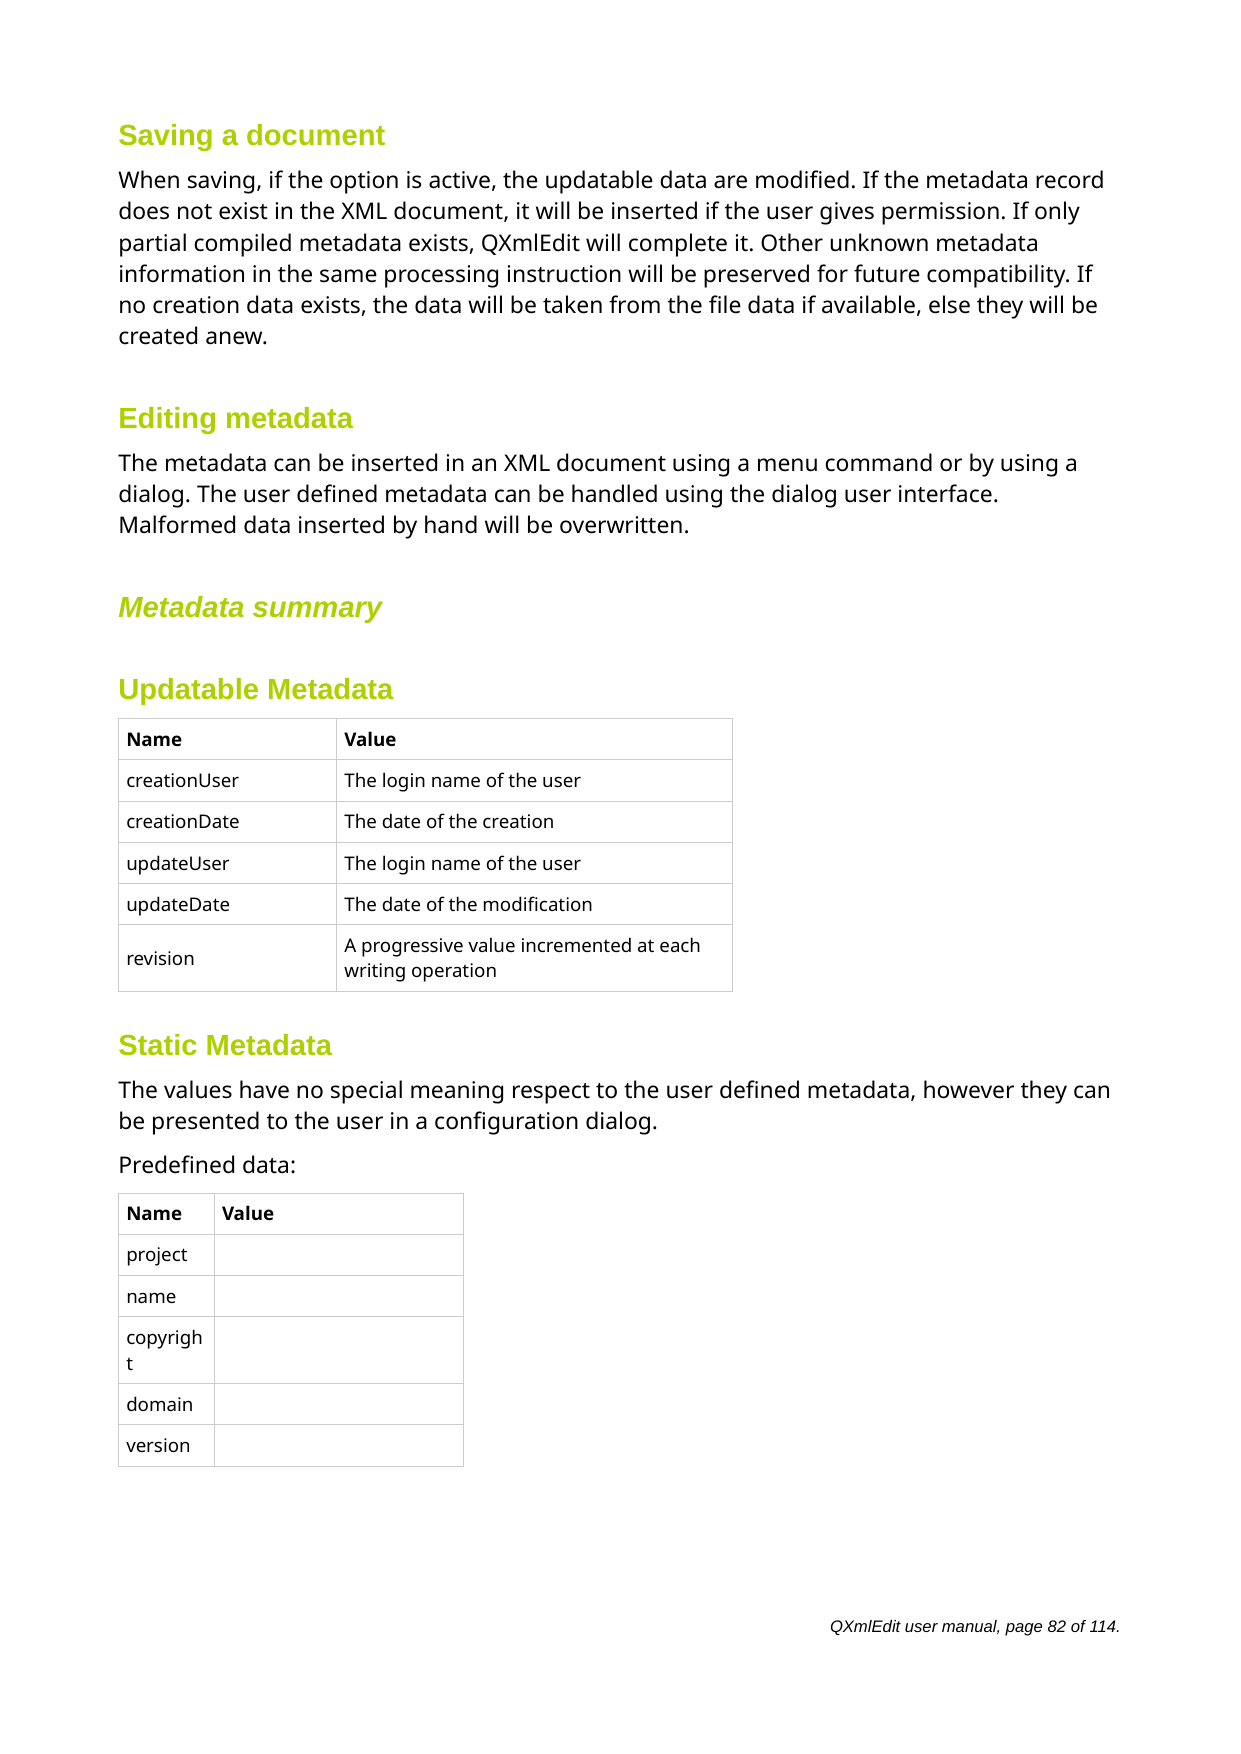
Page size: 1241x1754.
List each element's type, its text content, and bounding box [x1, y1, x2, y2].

subtitle Updatable Metadata [118, 672, 1122, 706]
subtitle Saving a document [118, 118, 1122, 152]
table_cell creationUser [119, 760, 336, 801]
table_header Value [337, 719, 732, 759]
table_cell A progressive value incremented at each writing operation [337, 925, 732, 991]
subtitle Static Metadata [118, 1028, 1122, 1061]
table_cell copyright [119, 1317, 214, 1383]
table_cell project [119, 1235, 214, 1275]
table_header Name [119, 1194, 214, 1234]
table_cell [215, 1317, 463, 1383]
table_header Name [119, 719, 336, 759]
table_cell [215, 1384, 463, 1424]
text When saving, if the option is active, the updatable data are modified. If the metadata record does not exist in the XML document, it will be inserted if the user gives permission. If only partial compiled metadata exists, QXmlEdit will complete it. Other unknown metadata information in the same processing instruction will be preserved for future compatibility. If no creation data exists, the data will be taken from the file data if available, else they will be created anew. [118, 164, 1122, 352]
text The metadata can be inserted in an XML document using a menu command or by using a dialog. The user defined metadata can be handled using the dialog user interface. Malformed data inserted by hand will be overwritten. [118, 447, 1122, 540]
table_cell revision [119, 925, 336, 991]
subtitle Editing metadata [118, 401, 1122, 434]
table_cell updateDate [119, 884, 336, 924]
table_header Value [215, 1194, 463, 1234]
table_cell [215, 1425, 463, 1466]
table_cell The login name of the user [337, 843, 732, 883]
table_cell The date of the creation [337, 802, 732, 842]
subtitle Metadata summary [118, 589, 1122, 623]
text Predefined data: [118, 1149, 1122, 1180]
table_cell The date of the modification [337, 884, 732, 924]
table_cell name [119, 1276, 214, 1316]
table_cell domain [119, 1384, 214, 1424]
table_cell updateUser [119, 843, 336, 883]
table_cell version [119, 1425, 214, 1466]
table_cell [215, 1235, 463, 1275]
table_cell The login name of the user [337, 760, 732, 801]
text The values have no special meaning respect to the user defined metadata, however they can be presented to the user in a configuration dialog. [118, 1074, 1122, 1136]
table_cell [215, 1276, 463, 1316]
table_cell creationDate [119, 802, 336, 842]
